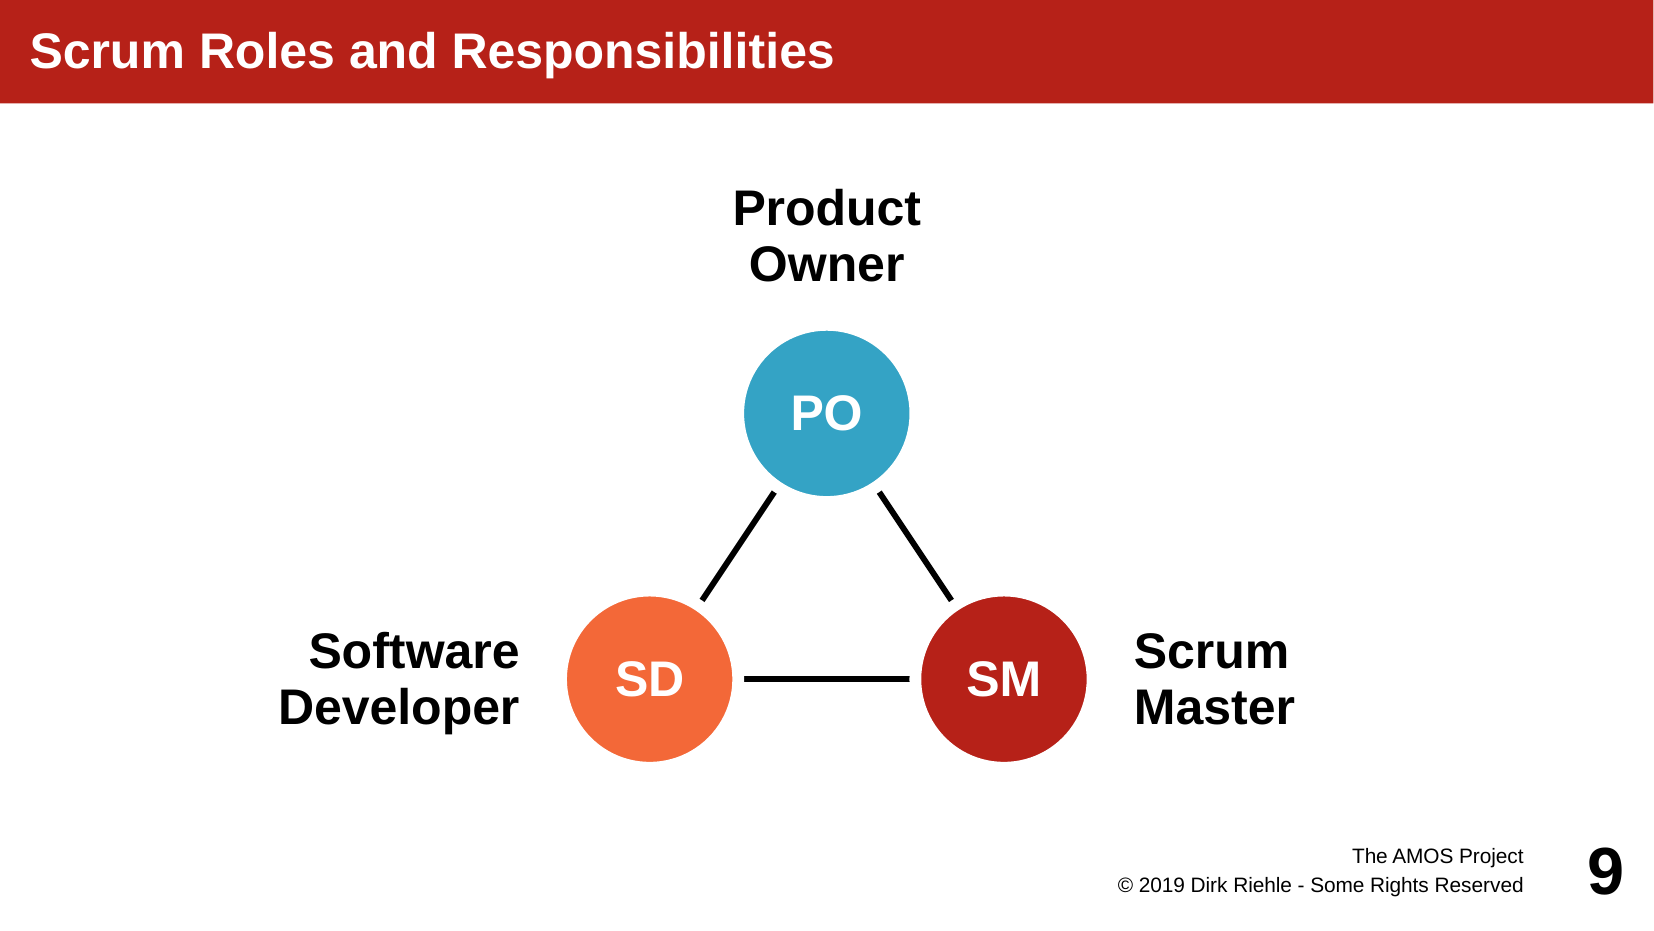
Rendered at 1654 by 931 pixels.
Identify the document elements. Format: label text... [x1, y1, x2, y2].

text_box SD [561, 590, 739, 768]
text_box SM [915, 590, 1093, 768]
text_box Scrum Master [1122, 590, 1595, 768]
text_box Product Owner [590, 147, 1063, 325]
text_box PO [738, 325, 916, 503]
title Scrum Roles and Responsibilities [0, 0, 1654, 104]
text_box Software Developer [59, 590, 532, 768]
